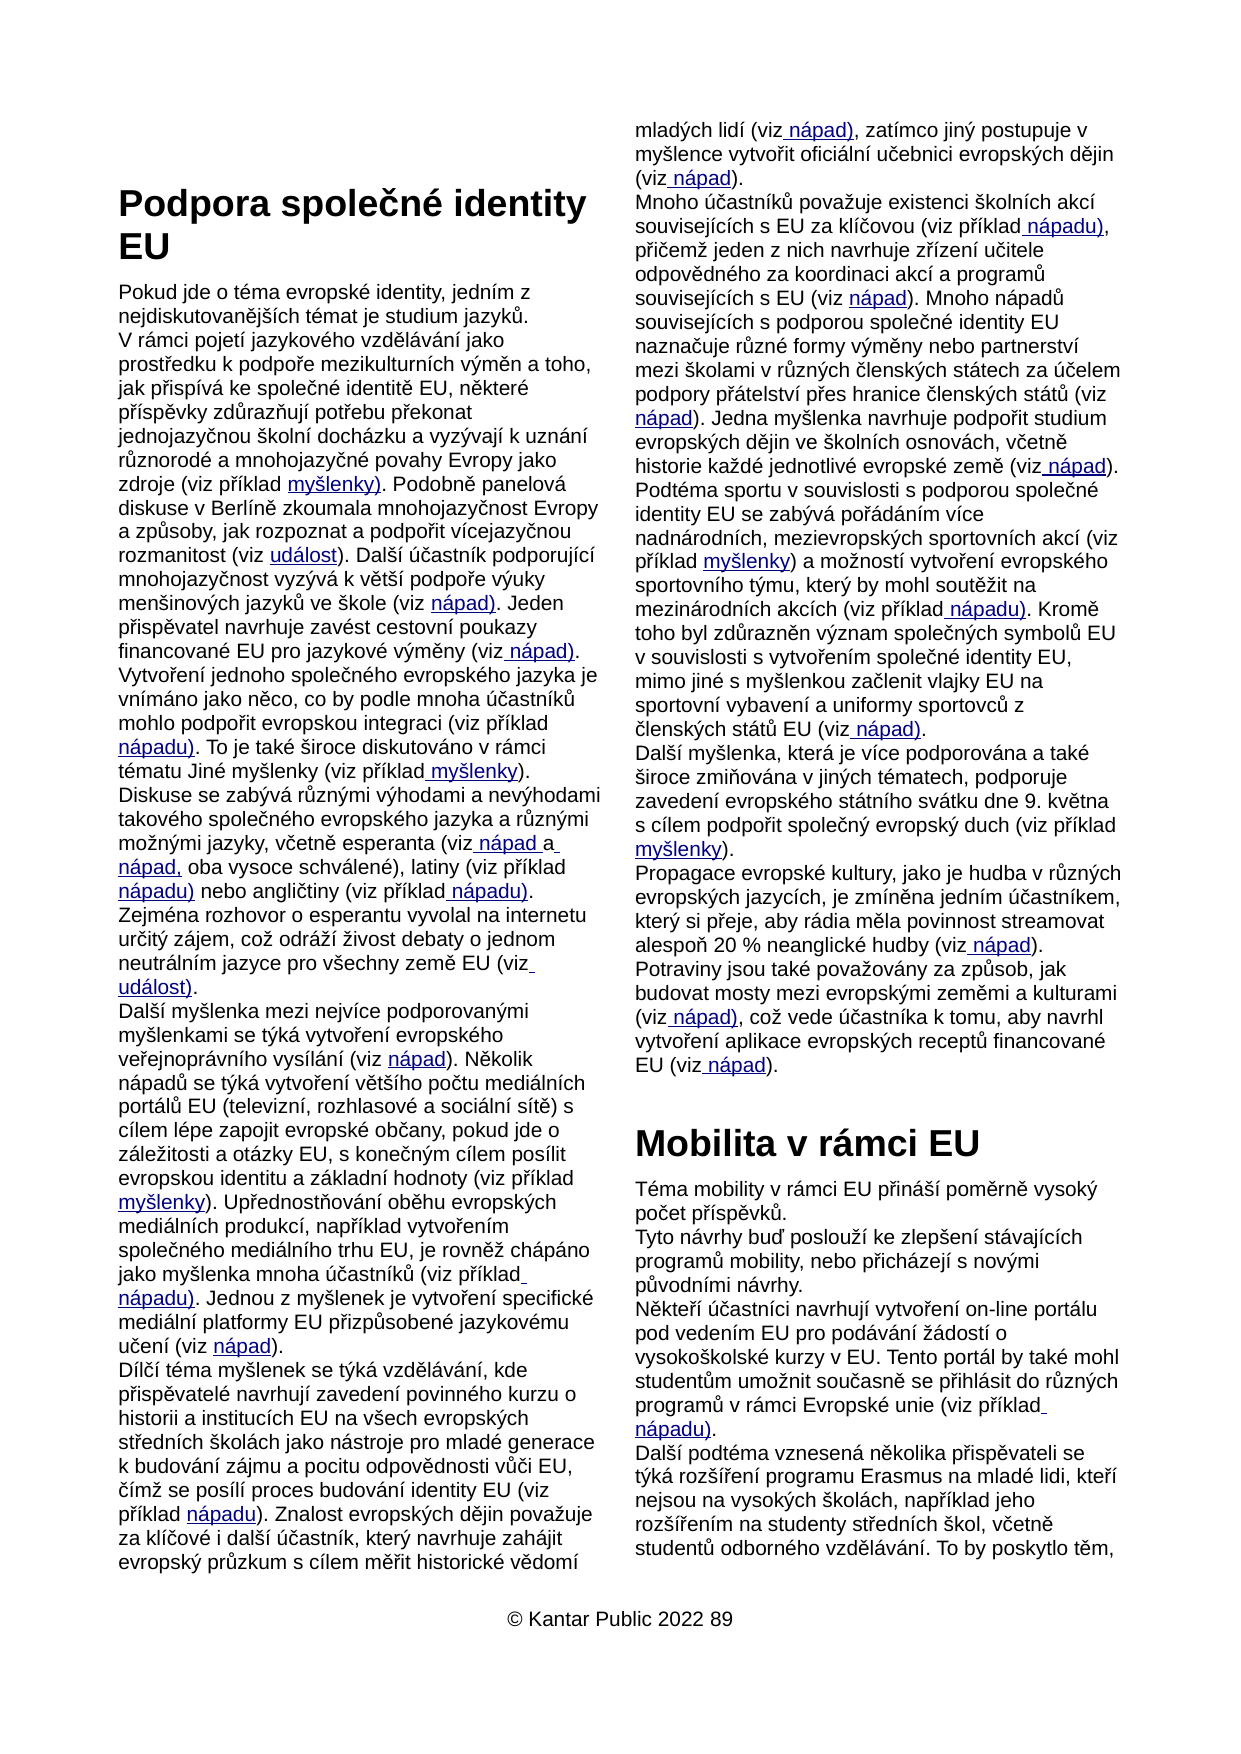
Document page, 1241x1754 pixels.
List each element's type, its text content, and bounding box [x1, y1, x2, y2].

text Další myšlenka mezi nejvíce podporovanými myšlenkami se týká vytvoření evropského veřejnoprávního vysílání (viz nápad). Několik nápadů se týká vytvoření většího počtu mediálních portálů EU (televizní, rozhlasové a sociální sítě) s cílem lépe zapojit evropské občany, pokud jde o záležitosti a otázky EU, s konečným cílem posílit evropskou identitu a základní hodnoty (viz příklad myšlenky). Upřednostňování oběhu evropských mediálních produkcí, například vytvořením společného mediálního trhu EU, je rovněž chápáno jako myšlenka mnoha účastníků (viz příklad nápadu). Jednou z myšlenek je vytvoření specifické mediální platformy EU přizpůsobené jazykovému učení (viz nápad). [118, 998, 605, 1358]
text Propagace evropské kultury, jako je hudba v různých evropských jazycích, je zmíněna jedním účastníkem, který si přeje, aby rádia měla povinnost streamovat alespoň 20 % neanglické hudby (viz nápad). [635, 861, 1122, 957]
text Dílčí téma myšlenek se týká vzdělávání, kde přispěvatelé navrhují zavedení povinného kurzu o historii a institucích EU na všech evropských středních školách jako nástroje pro mladé generace k budování zájmu a pocitu odpovědnosti vůči EU, čímž se posílí proces budování identity EU (viz příklad nápadu). Znalost evropských dějin považuje za klíčové i další účastník, který navrhuje zahájit evropský průzkum s cílem měřit historické vědomí [118, 1358, 605, 1573]
text mladých lidí (viz nápad), zatímco jiný postupuje v myšlence vytvořit oficiální učebnici evropských dějin (viz nápad). [635, 118, 1122, 190]
subtitle Mobilita v rámci EU [635, 1121, 1122, 1164]
text Podtéma sportu v souvislosti s podporou společné identity EU se zabývá pořádáním více nadnárodních, mezievropských sportovních akcí (viz příklad myšlenky) a možností vytvoření evropského sportovního týmu, který by mohl soutěžit na mezinárodních akcích (viz příklad nápadu). Kromě toho byl zdůrazněn význam společných symbolů EU v souvislosti s vytvořením společné identity EU, mimo jiné s myšlenkou začlenit vlajky EU na sportovní vybavení a uniformy sportovců z členských států EU (viz nápad). [635, 477, 1122, 741]
text Mnoho účastníků považuje existenci školních akcí souvisejících s EU za klíčovou (viz příklad nápadu), přičemž jeden z nich navrhuje zřízení učitele odpovědného za koordinaci akcí a programů souvisejících s EU (viz nápad). Mnoho nápadů souvisejících s podporou společné identity EU naznačuje různé formy výměny nebo partnerství mezi školami v různých členských státech za účelem podpory přátelství přes hranice členských států (viz nápad). Jedna myšlenka navrhuje podpořit studium evropských dějin ve školních osnovách, včetně historie každé jednotlivé evropské země (viz nápad). [635, 190, 1122, 477]
text Téma mobility v rámci EU přináší poměrně vysoký počet příspěvků. [635, 1177, 1122, 1225]
text V rámci pojetí jazykového vzdělávání jako prostředku k podpoře mezikulturních výměn a toho, jak přispívá ke společné identitě EU, některé příspěvky zdůrazňují potřebu překonat jednojazyčnou školní docházku a vyzývají k uznání různorodé a mnohojazyčné povahy Evropy jako zdroje (viz příklad myšlenky). Podobně panelová diskuse v Berlíně zkoumala mnohojazyčnost Evropy a způsoby, jak rozpoznat a podpořit vícejazyčnou rozmanitost (viz událost). Další účastník podporující mnohojazyčnost vyzývá k větší podpoře výuky menšinových jazyků ve škole (viz nápad). Jeden přispěvatel navrhuje zavést cestovní poukazy financované EU pro jazykové výměny (viz nápad). [118, 328, 605, 663]
text Další myšlenka, která je více podporována a také široce zmiňována v jiných tématech, podporuje zavedení evropského státního svátku dne 9. května s cílem podpořit společný evropský duch (viz příklad myšlenky). [635, 741, 1122, 861]
text Další podtéma vznesená několika přispěvateli se týká rozšíření programu Erasmus na mladé lidi, kteří nejsou na vysokých školách, například jeho rozšířením na studenty středních škol, včetně studentů odborného vzdělávání. To by poskytlo těm, [635, 1440, 1122, 1560]
text Vytvoření jednoho společného evropského jazyka je vnímáno jako něco, co by podle mnoha účastníků mohlo podpořit evropskou integraci (viz příklad nápadu). To je také široce diskutováno v rámci tématu Jiné myšlenky (viz příklad myšlenky). Diskuse se zabývá různými výhodami a nevýhodami takového společného evropského jazyka a různými možnými jazyky, včetně esperanta (viz nápad a nápad, oba vysoce schválené), latiny (viz příklad nápadu) nebo angličtiny (viz příklad nápadu). Zejména rozhovor o esperantu vyvolal na internetu určitý zájem, což odráží živost debaty o jednom neutrálním jazyce pro všechny země EU (viz událost). [118, 663, 605, 998]
text Potraviny jsou také považovány za způsob, jak budovat mosty mezi evropskými zeměmi a kulturami (viz nápad), což vede účastníka k tomu, aby navrhl vytvoření aplikace evropských receptů financované EU (viz nápad). [635, 957, 1122, 1076]
subtitle Podpora společné identity EU [118, 181, 605, 267]
text Někteří účastníci navrhují vytvoření on-line portálu pod vedením EU pro podávání žádostí o vysokoškolské kurzy v EU. Tento portál by také mohl studentům umožnit současně se přihlásit do různých programů v rámci Evropské unie (viz příklad nápadu). [635, 1297, 1122, 1440]
text Tyto návrhy buď poslouží ke zlepšení stávajících programů mobility, nebo přicházejí s novými původními návrhy. [635, 1225, 1122, 1297]
text Pokud jde o téma evropské identity, jedním z nejdiskutovanějších témat je studium jazyků. [118, 280, 605, 328]
